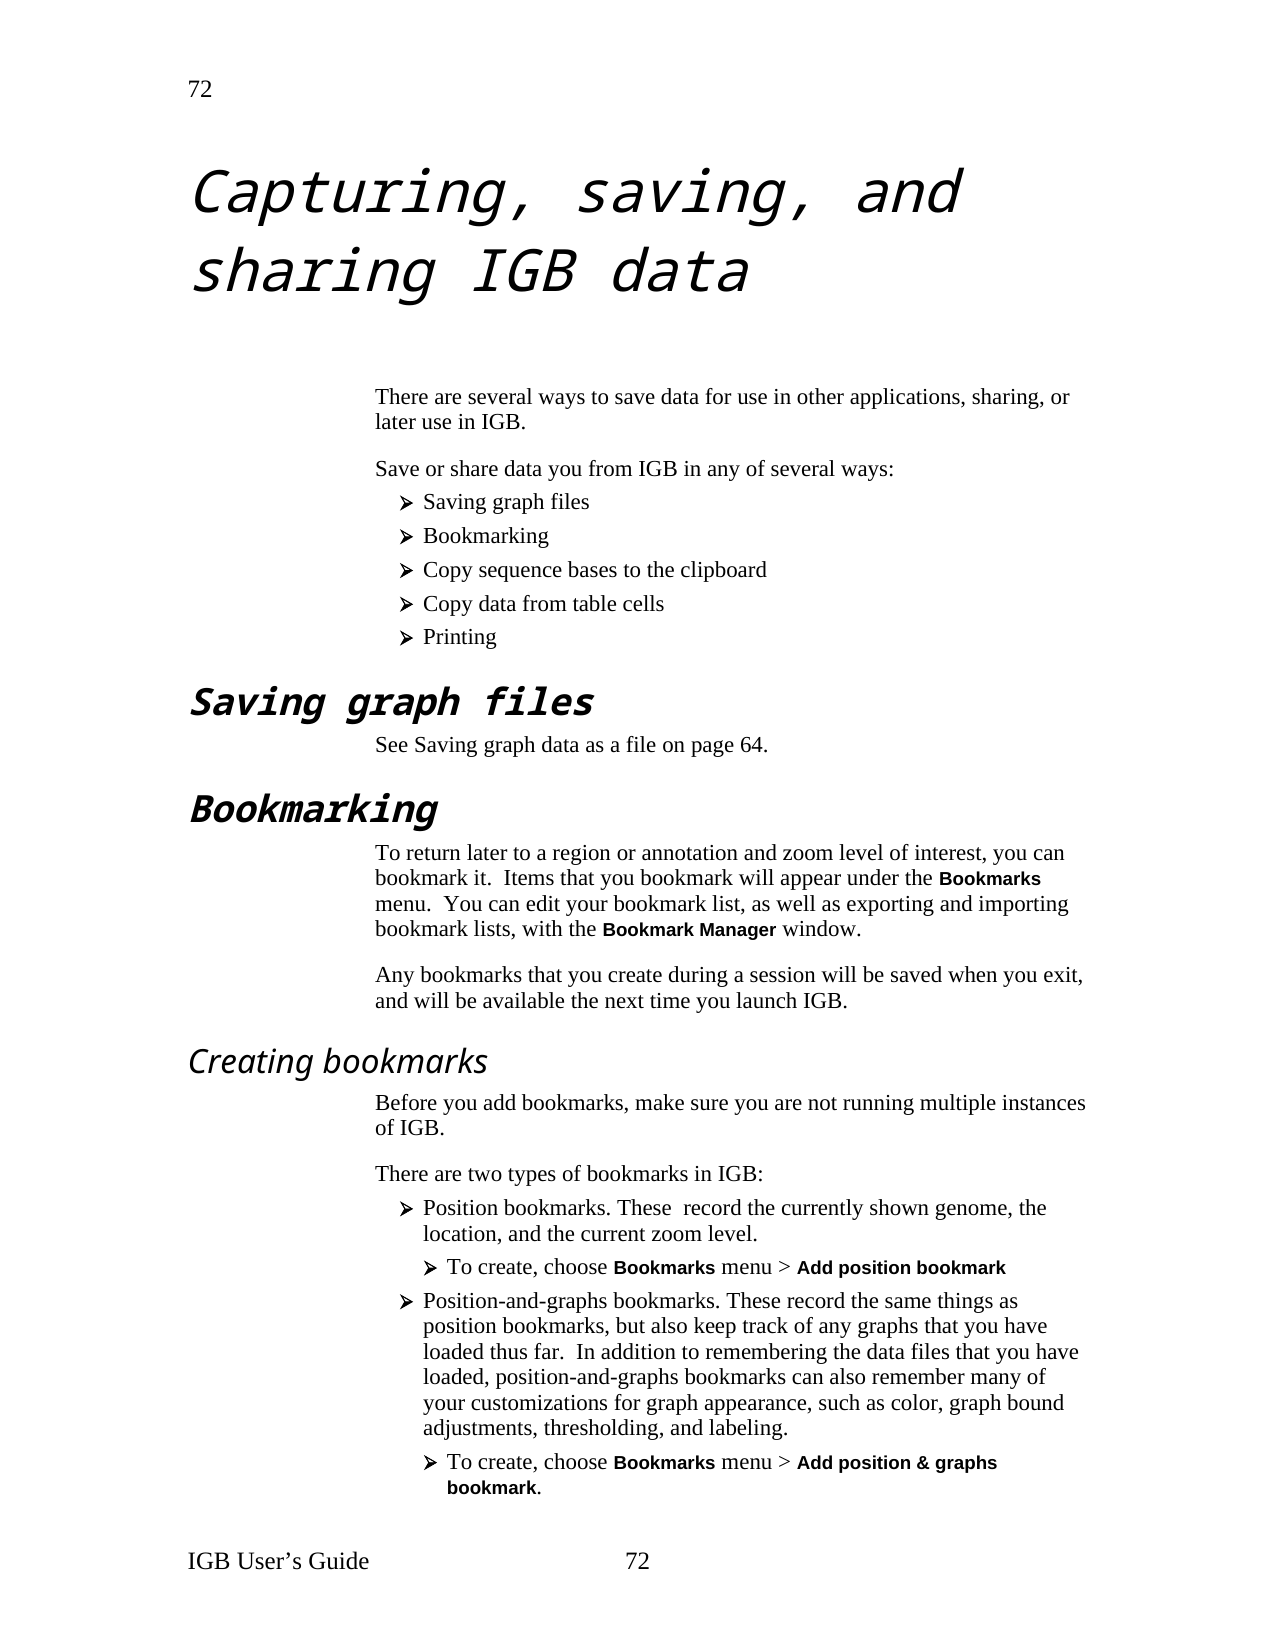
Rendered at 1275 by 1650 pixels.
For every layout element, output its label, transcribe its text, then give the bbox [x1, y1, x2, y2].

text To return later to a region or annotation and zoom level of interest, you can bookmark it. Items that you bookmark will appear under the Bookmarks menu. You can edit your bookmark list, as well as exporting and importing bookmark lists, with the Bookmark Manager window. [375, 840, 1087, 941]
list Saving graph files [399, 489, 1087, 515]
list Copy sequence bases to the clipboard [399, 557, 1087, 582]
subtitle Capturing, saving, and sharing IGB data [187, 150, 1087, 309]
list Bookmarking [399, 523, 1087, 548]
text Save or share data you from IGB in any of several ways: [375, 456, 1087, 481]
list Printing [399, 624, 1087, 650]
subtitle Saving graph files [187, 675, 1087, 726]
subtitle Creating bookmarks [187, 1038, 1087, 1083]
text Any bookmarks that you create during a session will be saved when you exit, and will be available the next time you launch IGB. [375, 962, 1087, 1013]
list To create, choose Bookmarks menu > Add position bookmark [423, 1254, 1087, 1280]
list Copy data from table cells [399, 591, 1087, 616]
list Position bookmarks. These record the currently shown genome, the location, and the current zoom level. [399, 1195, 1087, 1246]
text Before you add bookmarks, make sure you are not running multiple instances of IGB. [375, 1090, 1087, 1141]
text There are several ways to save data for use in other applications, sharing, or later use in IGB. [375, 384, 1087, 435]
list Position-and-graphs bookmarks. These record the same things as position bookmarks, but also keep track of any graphs that you have loaded thus far. In addition to remembering the data files that you have loaded, position-and-graphs bookmarks can also remember many of your customizations for graph appearance, such as color, graph bound adjustments, thresholding, and labeling. [399, 1288, 1087, 1441]
subtitle Bookmarking [187, 782, 1087, 833]
text See Saving graph data as a file on page 64. [375, 732, 1087, 757]
text There are two types of bookmarks in IGB: [375, 1161, 1087, 1187]
list To create, choose Bookmarks menu > Add position & graphs bookmark. [423, 1449, 1087, 1500]
